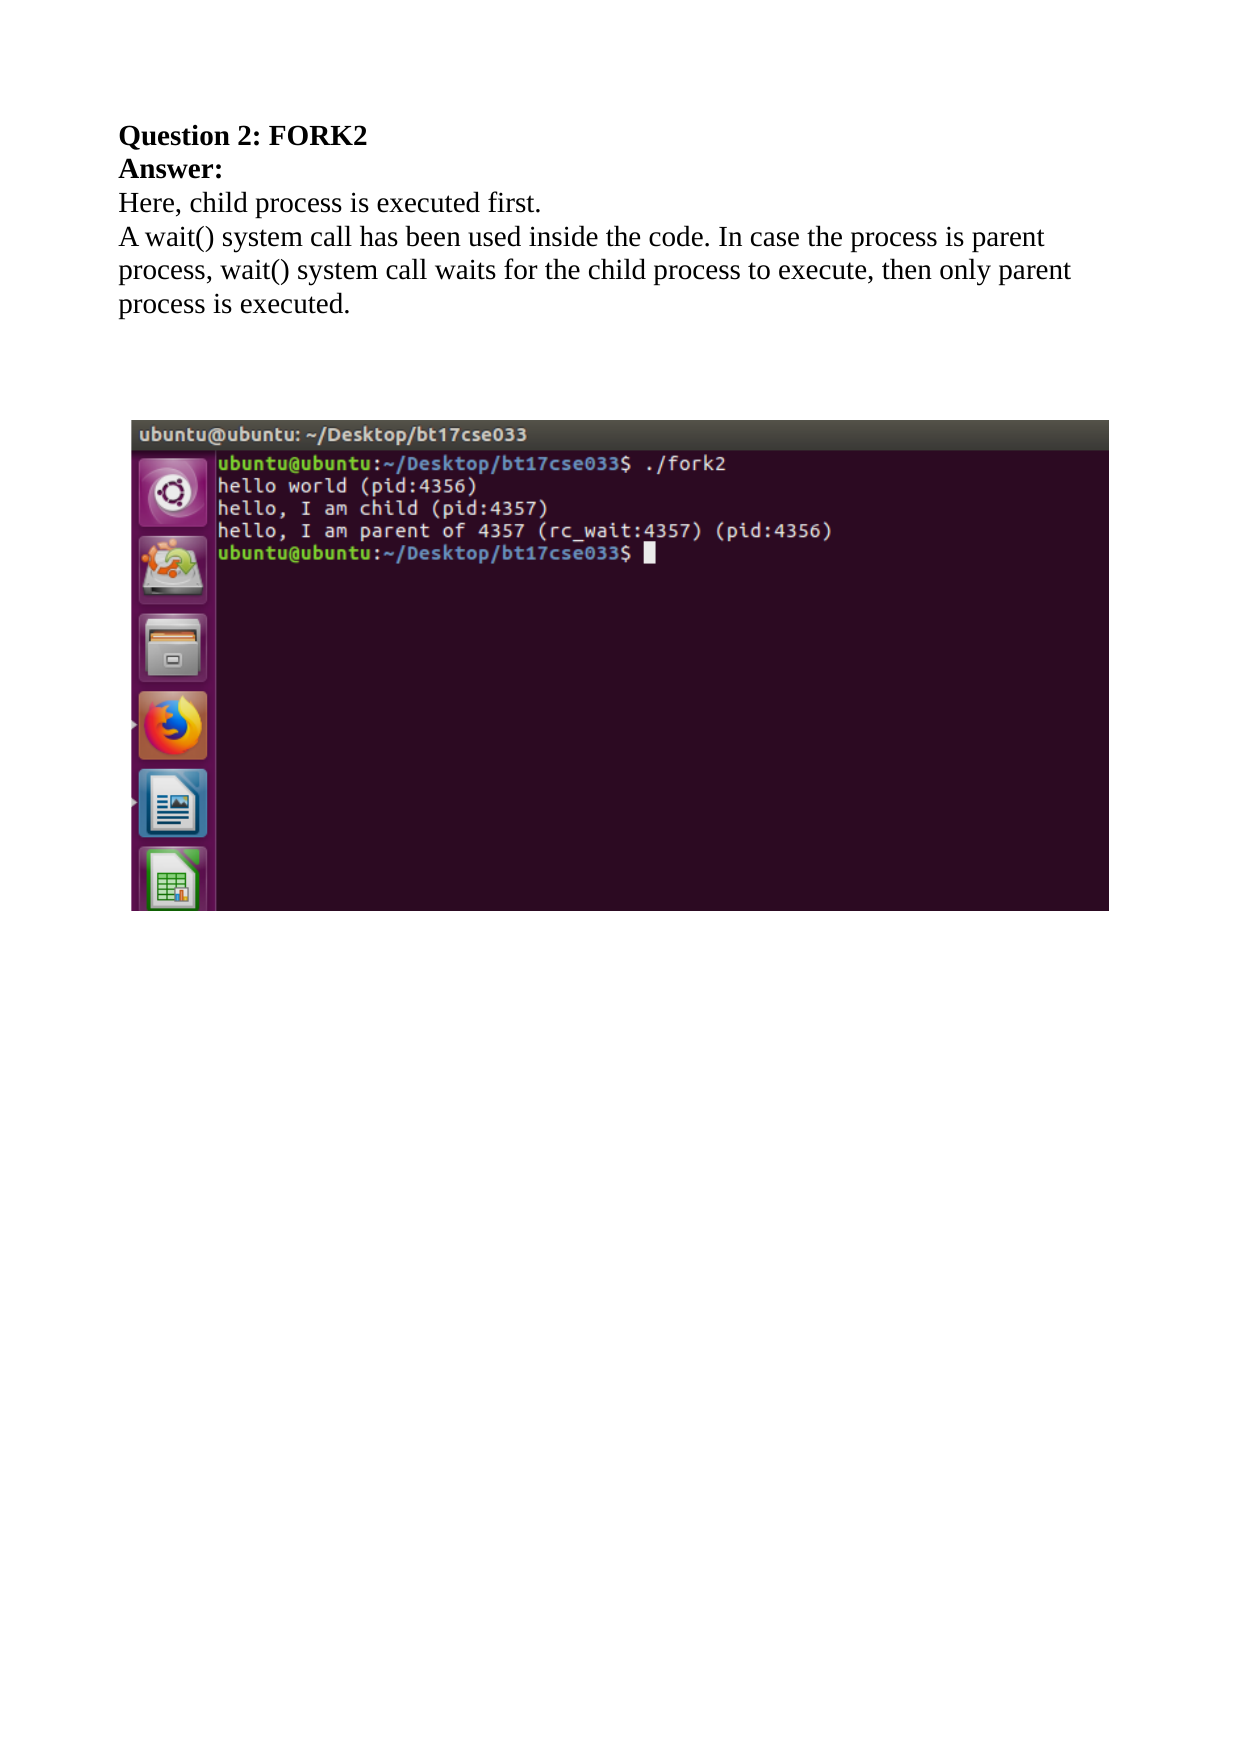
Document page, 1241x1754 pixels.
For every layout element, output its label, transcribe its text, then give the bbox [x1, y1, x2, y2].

text Here, child process is executed first. [118, 185, 1122, 219]
text A wait() system call has been used inside the code. In case the process is parent process, wait() system call waits for the child process to execute, then only parent process is executed. [118, 219, 1122, 319]
text Question 2: FORK2 [118, 118, 1122, 152]
text Answer: [118, 152, 1122, 185]
